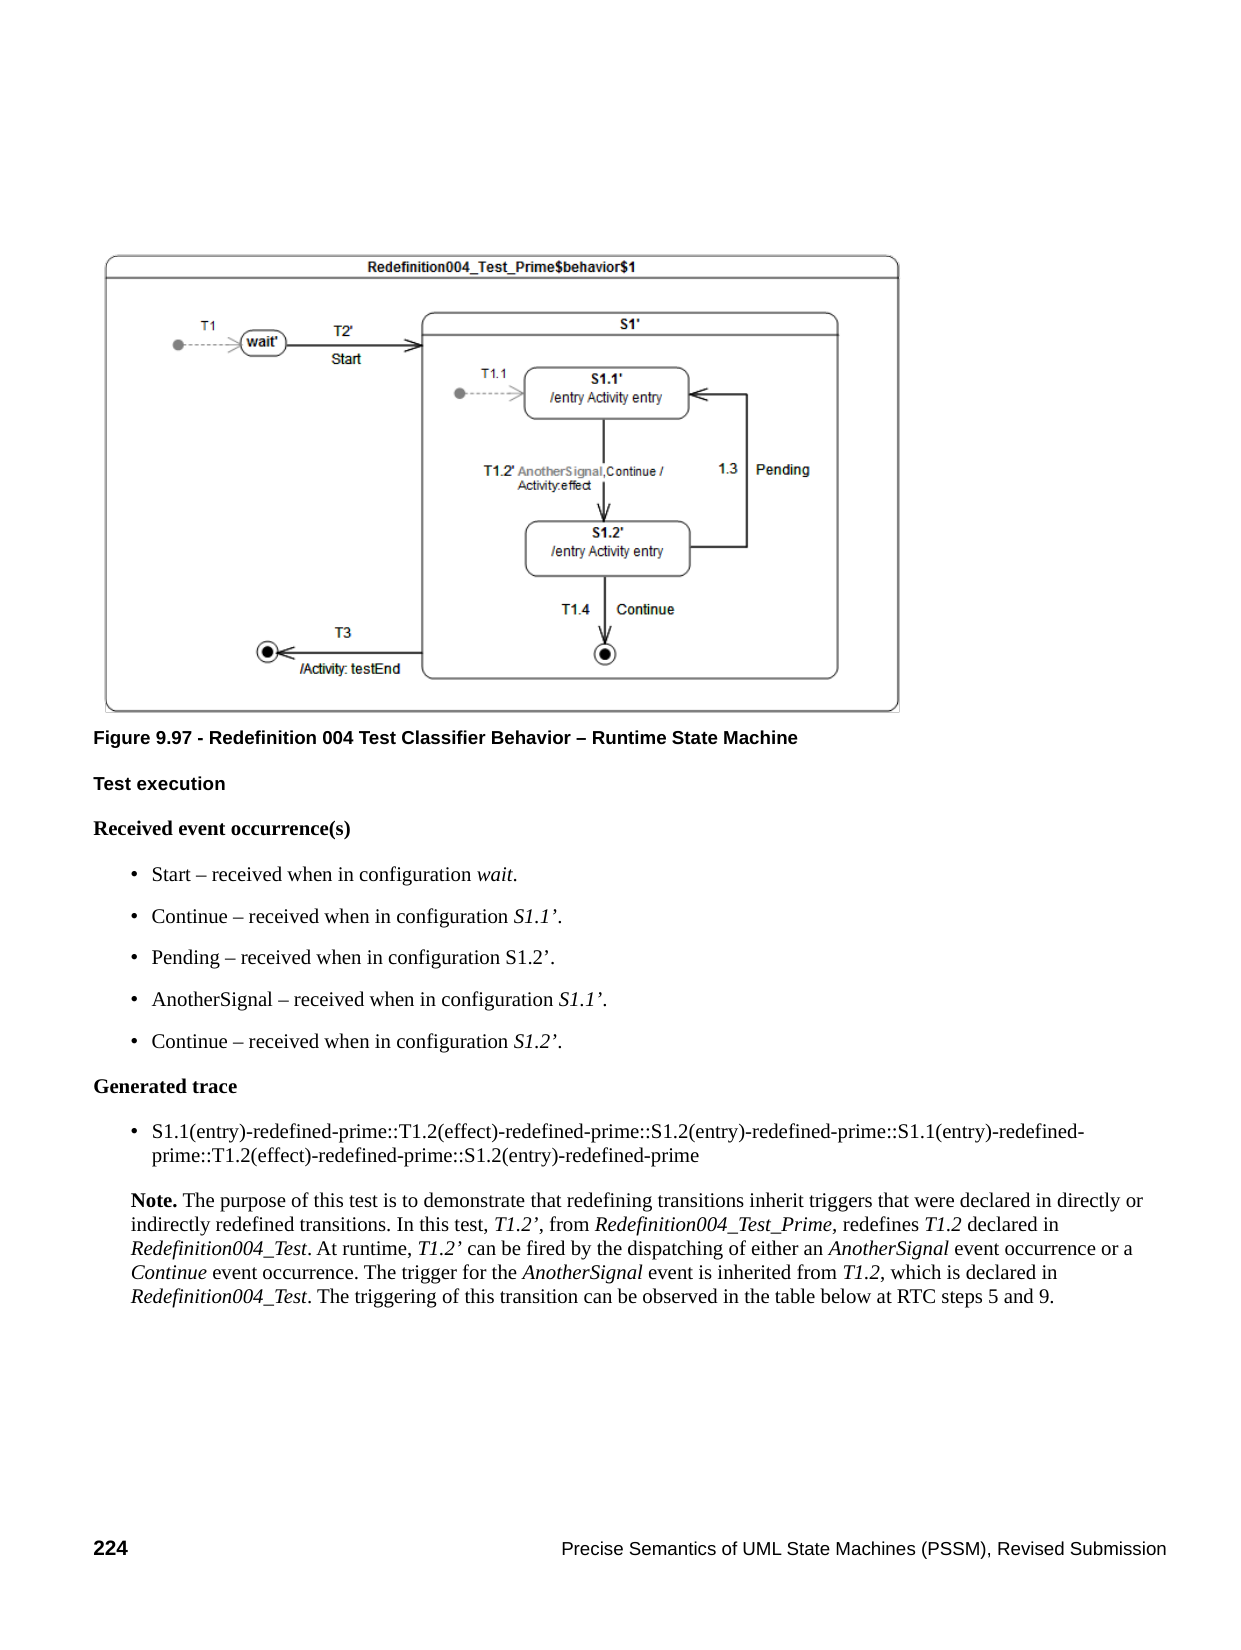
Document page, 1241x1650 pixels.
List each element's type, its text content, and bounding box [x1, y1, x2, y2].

list Start – received when in configuration wait. [131, 861, 1164, 886]
list Pending – received when in configuration S1.2’. [131, 944, 1164, 969]
text Received event occurrence(s) [93, 816, 1164, 840]
list Continue – received when in configuration S1.1’. [131, 903, 1164, 928]
picture [93, 243, 911, 724]
list Continue – received when in configuration S1.2’. [131, 1028, 1164, 1053]
subtitle Test execution [93, 724, 1164, 795]
text Generated trace [93, 1074, 1164, 1098]
text Figure 9.97 - Redefinition 004 Test Classifier Behavior – Runtime State Machine [93, 724, 981, 748]
text Note. The purpose of this test is to demonstrate that redefining transitions inherit triggers that were declared in directly or indirectly redefined transitions. In this test, T1.2’, from Redefinition004_Test_Prime, redefines T1.2 declared in Redefinition004_Test. At runtime, T1.2’ can be fired by the dispatching of either an AnotherSignal event occurrence or a Continue event occurrence. The trigger for the AnotherSignal event is inherited from T1.2, which is declared in Redefinition004_Test. The triggering of this transition can be observed in the table below at RTC steps 5 and 9. [131, 1188, 1164, 1308]
list S1.1(entry)-redefined-prime::T1.2(effect)-redefined-prime::S1.2(entry)-redefined-prime::S1.1(entry)-redefined-prime::T1.2(effect)-redefined-prime::S1.2(entry)-redefined-prime [131, 1119, 1164, 1167]
list AnotherSignal – received when in configuration S1.1’. [131, 986, 1164, 1011]
